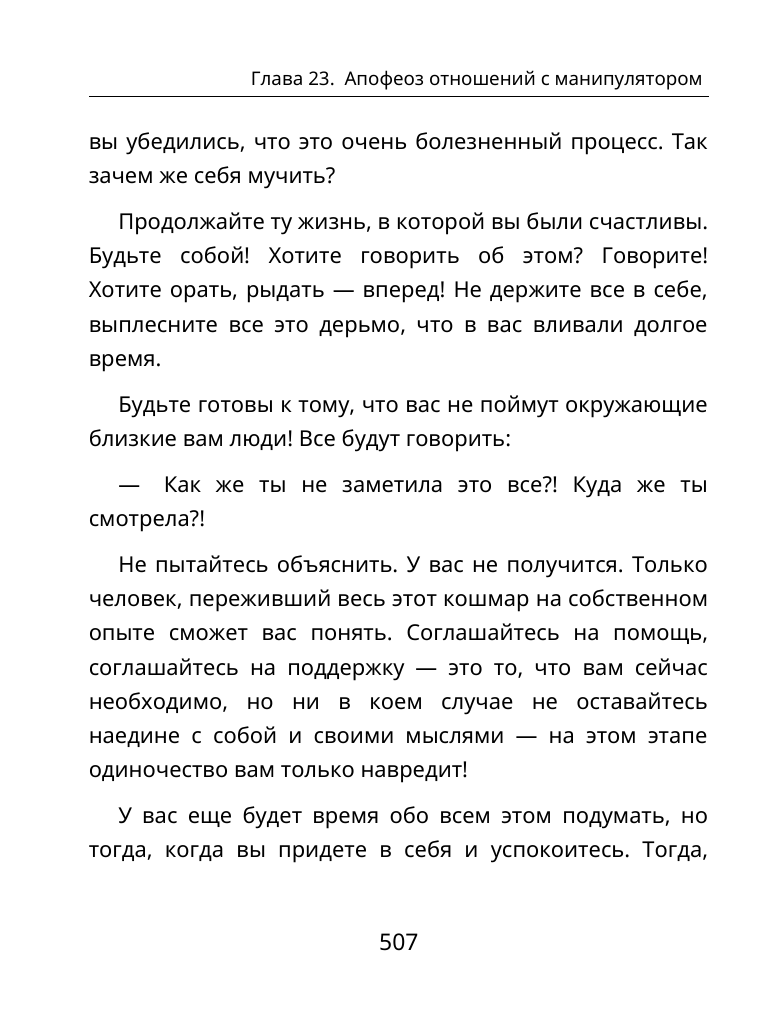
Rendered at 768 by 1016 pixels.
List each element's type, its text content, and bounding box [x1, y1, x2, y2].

text Продолжайте ту жизнь, в которой вы были счастливы. Будьте собой! Хотите говорить об этом? Говорите! Хотите орать, рыдать — вперед! Не держите все в себе, выплесните все это дерьмо, что в вас вливали долгое время. [88, 206, 709, 373]
list Как же ты не заметила это все?! Куда же ты смотрела?! [88, 469, 709, 533]
text Не пытайтесь объяснить. У вас не получится. Только человек, переживший весь этот кошмар на собственном опыте сможет вас понять. Соглашайтесь на помощь, соглашайтесь на поддержку — это то, что вам сейчас необходимо, но ни в коем случае не оставайтесь наедине с собой и своими мыслями — на этом этапе одиночество вам только навредит! [88, 549, 709, 784]
text вы убедились, что это очень болезненный процесс. Так зачем же себя мучить? [88, 126, 709, 190]
text У вас еще будет время обо всем этом подумать, но тогда, когда вы придете в себя и успокоитесь. Тогда, [88, 800, 709, 864]
text Будьте готовы к тому, что вас не поймут окружающие близкие вам люди! Все будут говорить: [88, 389, 709, 453]
